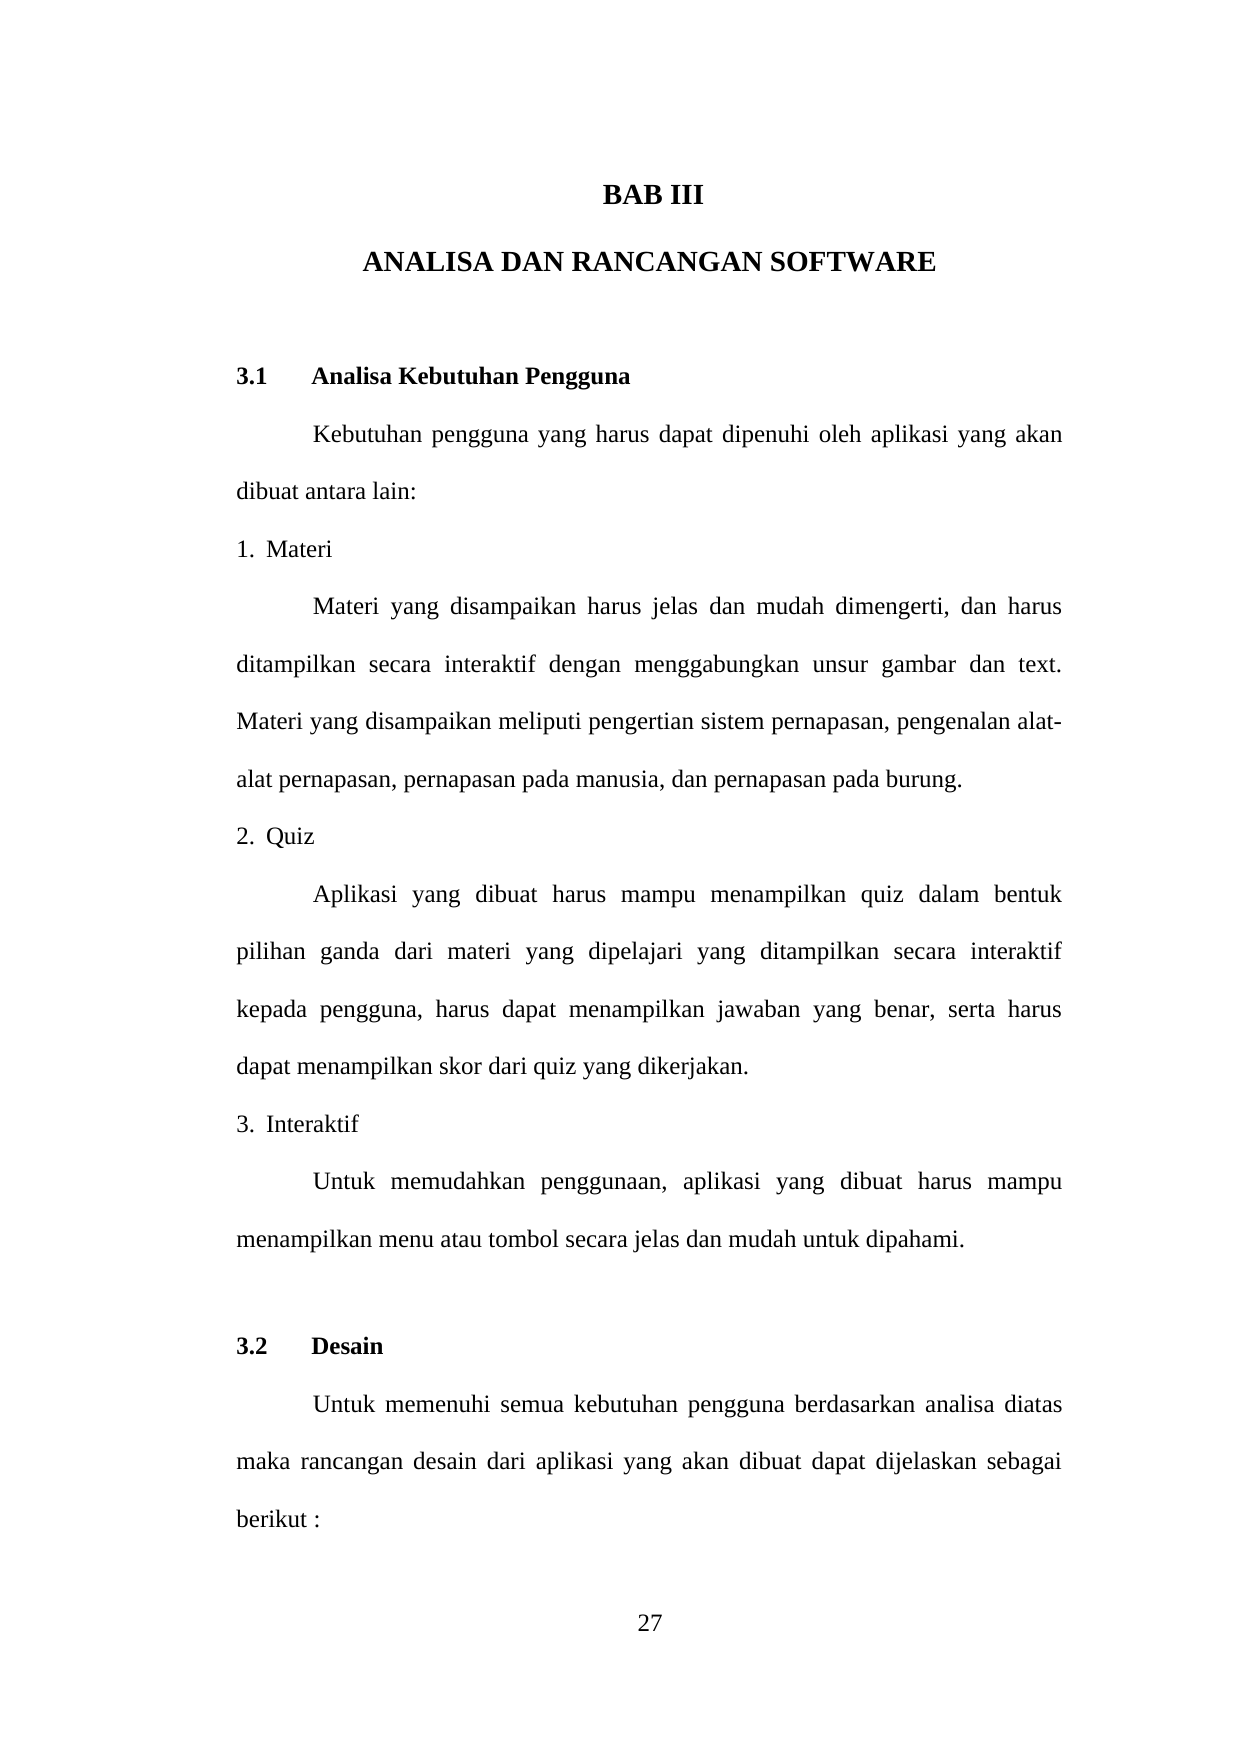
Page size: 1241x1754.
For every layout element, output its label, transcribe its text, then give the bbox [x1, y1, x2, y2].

text Kebutuhan pengguna yang harus dapat dipenuhi oleh aplikasi yang akan dibuat antara lain: [236, 419, 1063, 505]
text Untuk memenuhi semua kebutuhan pengguna berdasarkan analisa diatas maka rancangan desain dari aplikasi yang akan dibuat dapat dijelaskan sebagai berikut : [236, 1389, 1063, 1533]
text Aplikasi yang dibuat harus mampu menampilkan quiz dalam bentuk pilihan ganda dari materi yang dipelajari yang ditampilkan secara interaktif kepada pengguna, harus dapat menampilkan jawaban yang benar, serta harus dapat menampilkan skor dari quiz yang dikerjakan. [236, 879, 1063, 1080]
text Materi yang disampaikan harus jelas dan mudah dimengerti, dan harus ditampilkan secara interaktif dengan menggabungkan unsur gambar dan text. Materi yang disampaikan meliputi pengertian sistem pernapasan, pengenalan alat-alat pernapasan, pernapasan pada manusia, dan pernapasan pada burung. [236, 591, 1063, 793]
list Interaktif [236, 1109, 1063, 1138]
subtitle BAB III ANALISA DAN RANCANGAN SOFTWARE [236, 177, 1063, 278]
list Quiz [236, 821, 1063, 850]
subtitle Analisa Kebutuhan Pengguna [236, 361, 1063, 390]
list Materi [236, 534, 1063, 563]
subtitle Desain [236, 1331, 1063, 1360]
text Untuk memudahkan penggunaan, aplikasi yang dibuat harus mampu menampilkan menu atau tombol secara jelas dan mudah untuk dipahami. [236, 1166, 1063, 1253]
